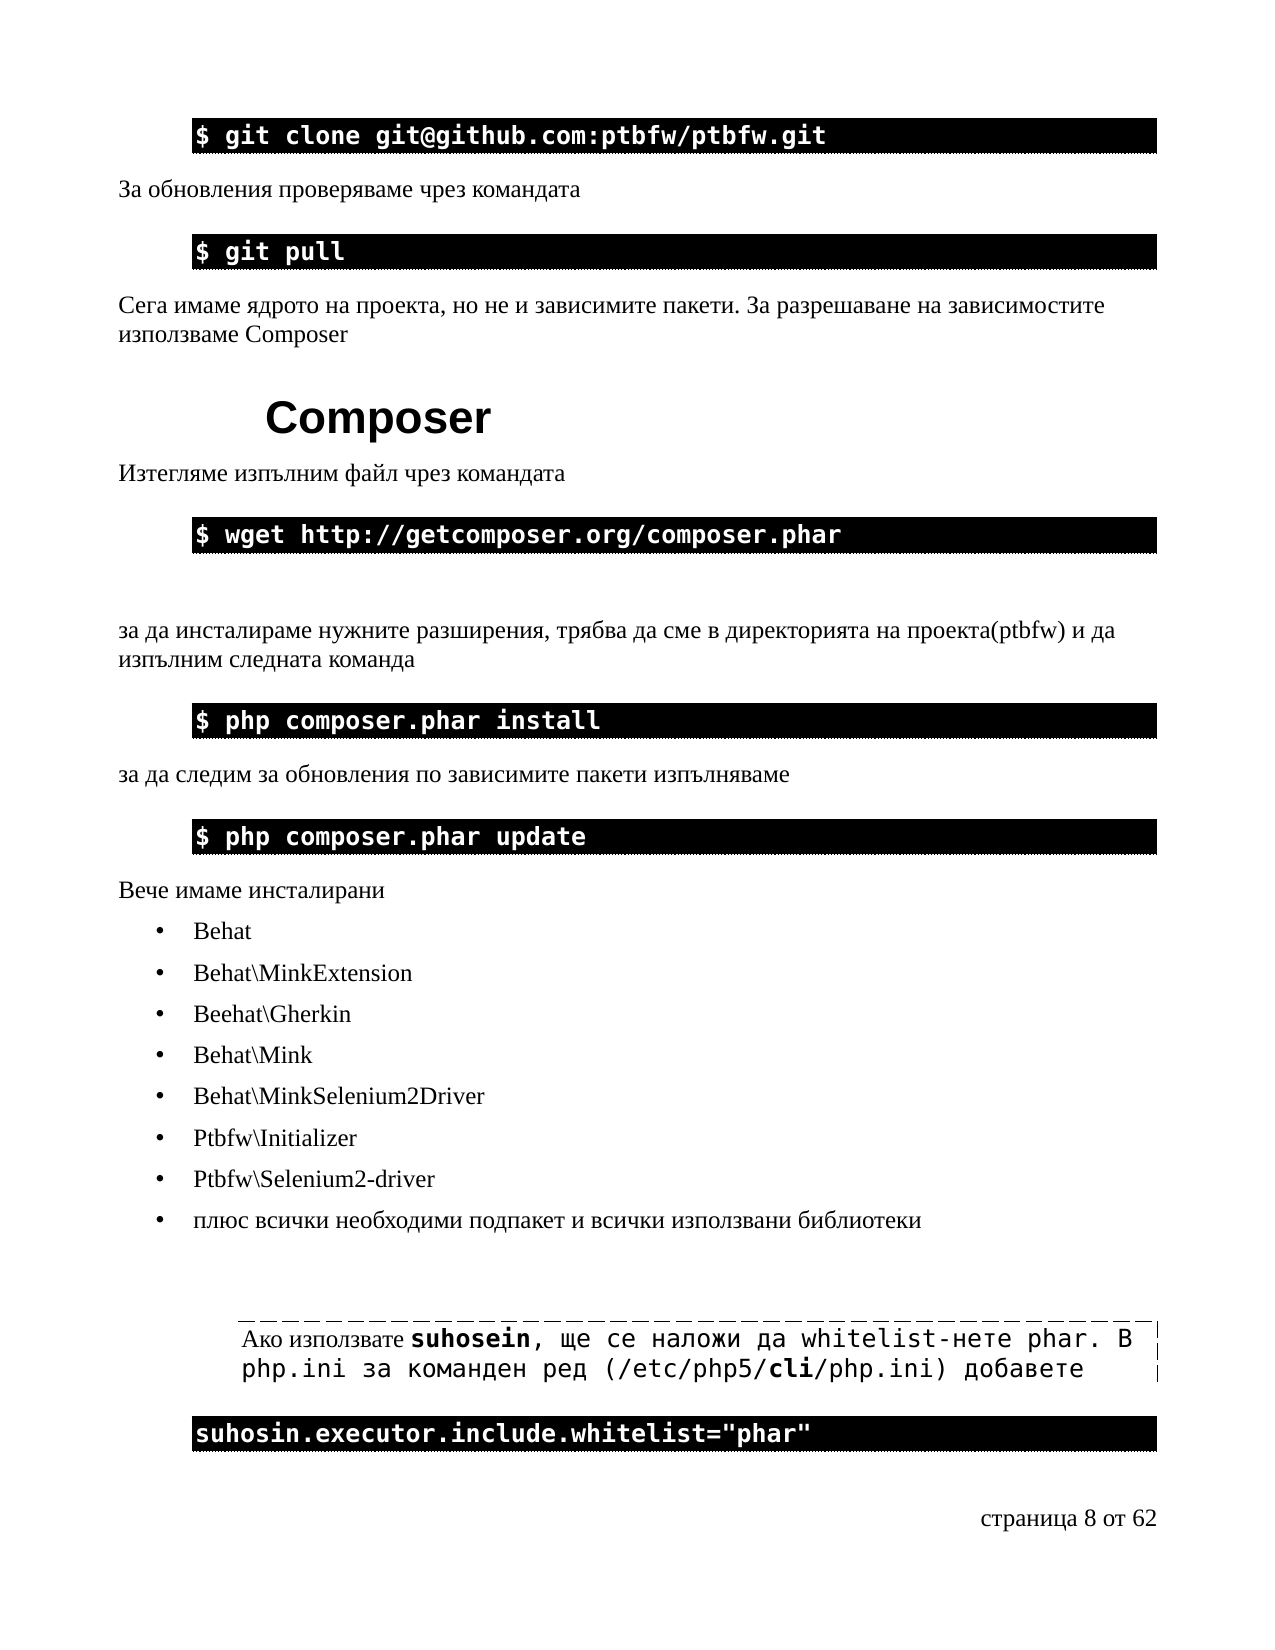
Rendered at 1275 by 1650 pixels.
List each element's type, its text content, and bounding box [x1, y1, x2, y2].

text $ git clone git@github.com:ptbfw/ptbfw.git [192, 118, 1157, 153]
text Сега имаме ядрото на проекта, но не и зависимите пакети. За разрешаване на зависимостите използваме Composer [118, 290, 1157, 348]
text Изтегляме изпълним файл чрез командата [118, 458, 1157, 487]
list Behat\Mink [156, 1040, 1157, 1069]
text Вече имаме инсталирани [118, 875, 1157, 904]
subtitle Composer [265, 390, 1157, 443]
list Behat [156, 916, 1157, 945]
text Ако използвате suhosein, ще се наложи да whitelist-нете phar. В php.ini за команден ред (/etc/php5/cli/php.ini) добавете [238, 1321, 1157, 1386]
text $ wget http://getcomposer.org/composer.phar [192, 517, 1157, 553]
list Ptbfw\Initializer [156, 1123, 1157, 1151]
text $ php composer.phar update [192, 819, 1157, 854]
list Beehat\Gherkin [156, 999, 1157, 1028]
text за да инсталираме нужните разширения, трябва да сме в директорията на проекта(ptbfw) и да изпълним следната команда [118, 615, 1157, 672]
text За обновления проверяваме чрез командата [118, 174, 1157, 203]
text $ php composer.phar install [192, 703, 1157, 738]
text suhosin.executor.include.whitelist="phar" [192, 1416, 1157, 1451]
list плюс всички необходими подпакет и всички използвани библиотеки [156, 1205, 1157, 1234]
list Behat\MinkExtension [156, 958, 1157, 986]
list Ptbfw\Selenium2-driver [156, 1164, 1157, 1193]
text за да следим за обновления по зависимите пакети изпълняваме [118, 759, 1157, 788]
text $ git pull [192, 234, 1157, 269]
list Behat\MinkSelenium2Driver [156, 1081, 1157, 1110]
